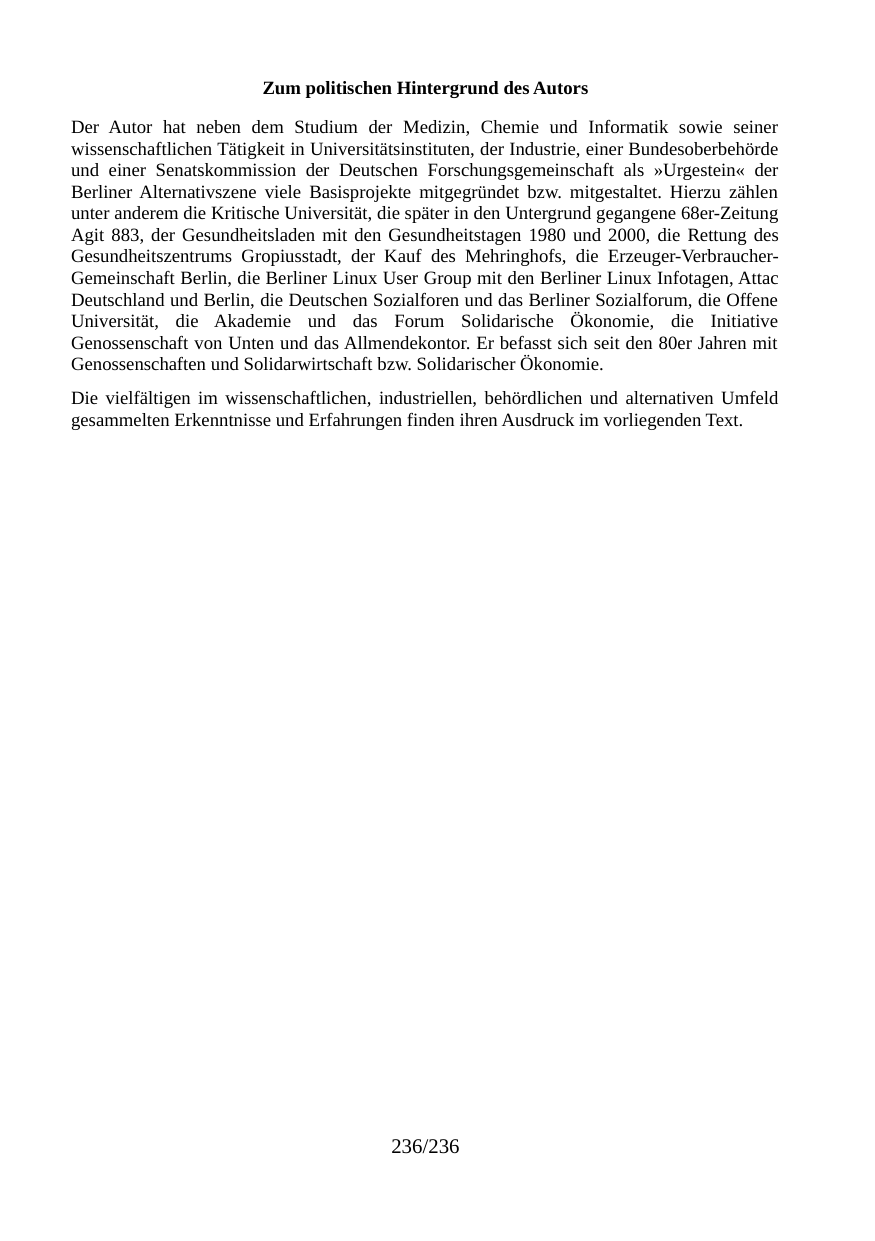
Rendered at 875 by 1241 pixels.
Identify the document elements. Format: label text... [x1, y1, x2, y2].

text Der Autor hat neben dem Studium der Medizin, Chemie und Informatik sowie seiner wissenschaftlichen Tätigkeit in Universitätsinstituten, der Industrie, einer Bundesoberbehörde und einer Senatskommission der Deutschen Forschungsgemeinschaft als »Urgestein« der Berliner Alternativszene viele Basisprojekte mitgegründet bzw. mitgestaltet. Hierzu zählen unter anderem die Kritische Universität, die später in den Untergrund gegangene 68er-Zeitung Agit 883, der Gesundheitsladen mit den Gesundheitstagen 1980 und 2000, die Rettung des Gesundheitszentrums Gropiusstadt, der Kauf des Mehringhofs, die Erzeuger-Verbraucher-Gemeinschaft Berlin, die Berliner Linux User Group mit den Berliner Linux Infotagen, Attac Deutschland und Berlin, die Deutschen Sozialforen und das Berliner Sozialforum, die Offene Universität, die Akademie und das Forum Solidarische Ökonomie, die Initiative Genossenschaft von Unten und das Allmendekontor. Er befasst sich seit den 80er Jahren mit Genossenschaften und Solidarwirtschaft bzw. Solidarischer Ökonomie. [71, 116, 779, 375]
text Die vielfältigen im wissenschaftlichen, industriellen, behördlichen und alternativen Umfeld gesammelten Erkenntnisse und Erfahrungen finden ihren Ausdruck im vorliegenden Text. [71, 387, 779, 430]
text Zum politischen Hintergrund des Autors [71, 77, 779, 98]
